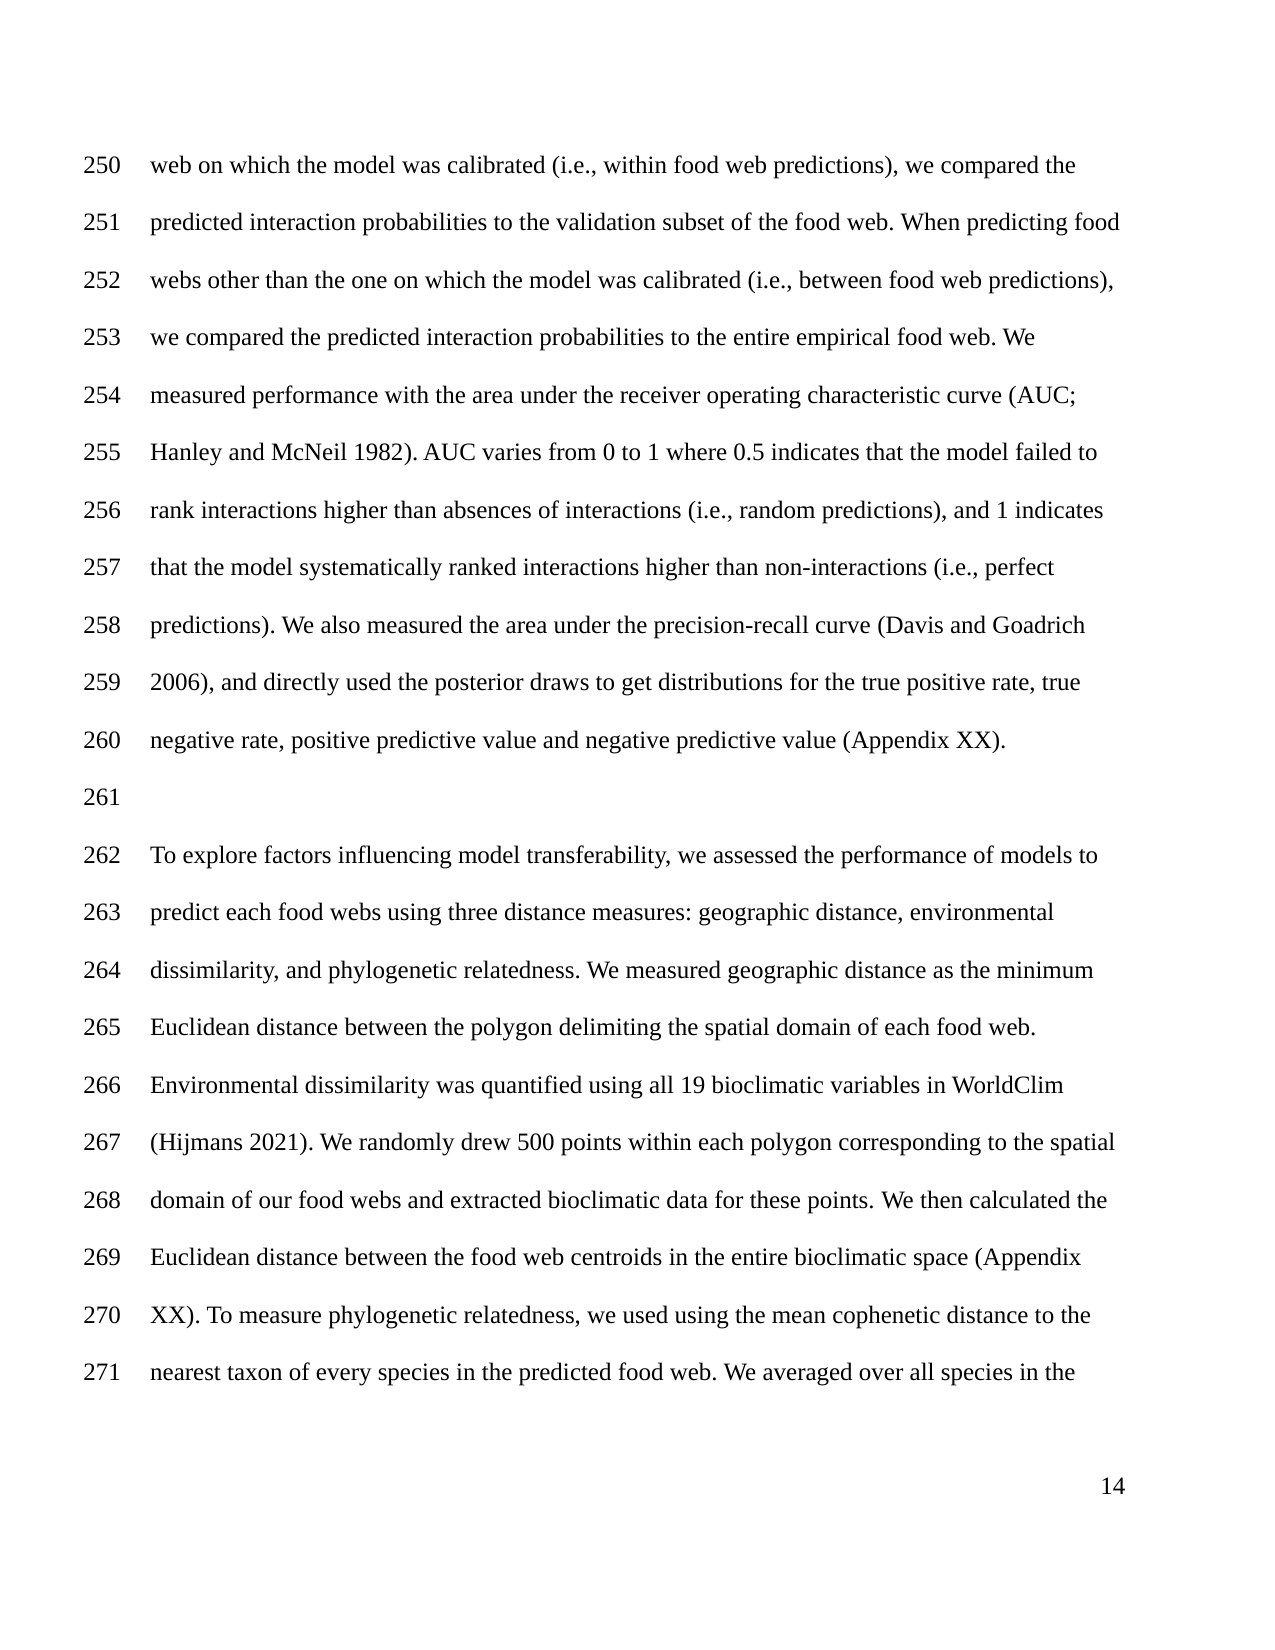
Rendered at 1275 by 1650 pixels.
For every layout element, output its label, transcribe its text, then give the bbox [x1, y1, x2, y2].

text To explore factors influencing model transferability, we assessed the performance of models to predict each food webs using three distance measures: geographic distance, environmental dissimilarity, and phylogenetic relatedness. We measured geographic distance as the minimum Euclidean distance between the polygon delimiting the spatial domain of each food web. Environmental dissimilarity was quantified using all 19 bioclimatic variables in WorldClim (Hijmans 2021). We randomly drew 500 points within each polygon corresponding to the spatial domain of our food webs and extracted bioclimatic data for these points. We then calculated the Euclidean distance between the food web centroids in the entire bioclimatic space (Appendix XX). To measure phylogenetic relatedness, we used using the mean cophenetic distance to the nearest taxon of every species in the predicted food web. We averaged over all species in the [150, 840, 1125, 1386]
text web on which the model was calibrated (i.e., within food web predictions), we compared the predicted interaction probabilities to the validation subset of the food web. When predicting food webs other than the one on which the model was calibrated (i.e., between food web predictions), we compared the predicted interaction probabilities to the entire empirical food web. We measured performance with the area under the receiver operating characteristic curve (AUC; Hanley and McNeil 1982). AUC varies from 0 to 1 where 0.5 indicates that the model failed to rank interactions higher than absences of interactions (i.e., random predictions), and 1 indicates that the model systematically ranked interactions higher than non-interactions (i.e., perfect predictions). We also measured the area under the precision-recall curve (Davis and Goadrich 2006), and directly used the posterior draws to get distributions for the true positive rate, true negative rate, positive predictive value and negative predictive value (Appendix XX). [150, 150, 1125, 754]
